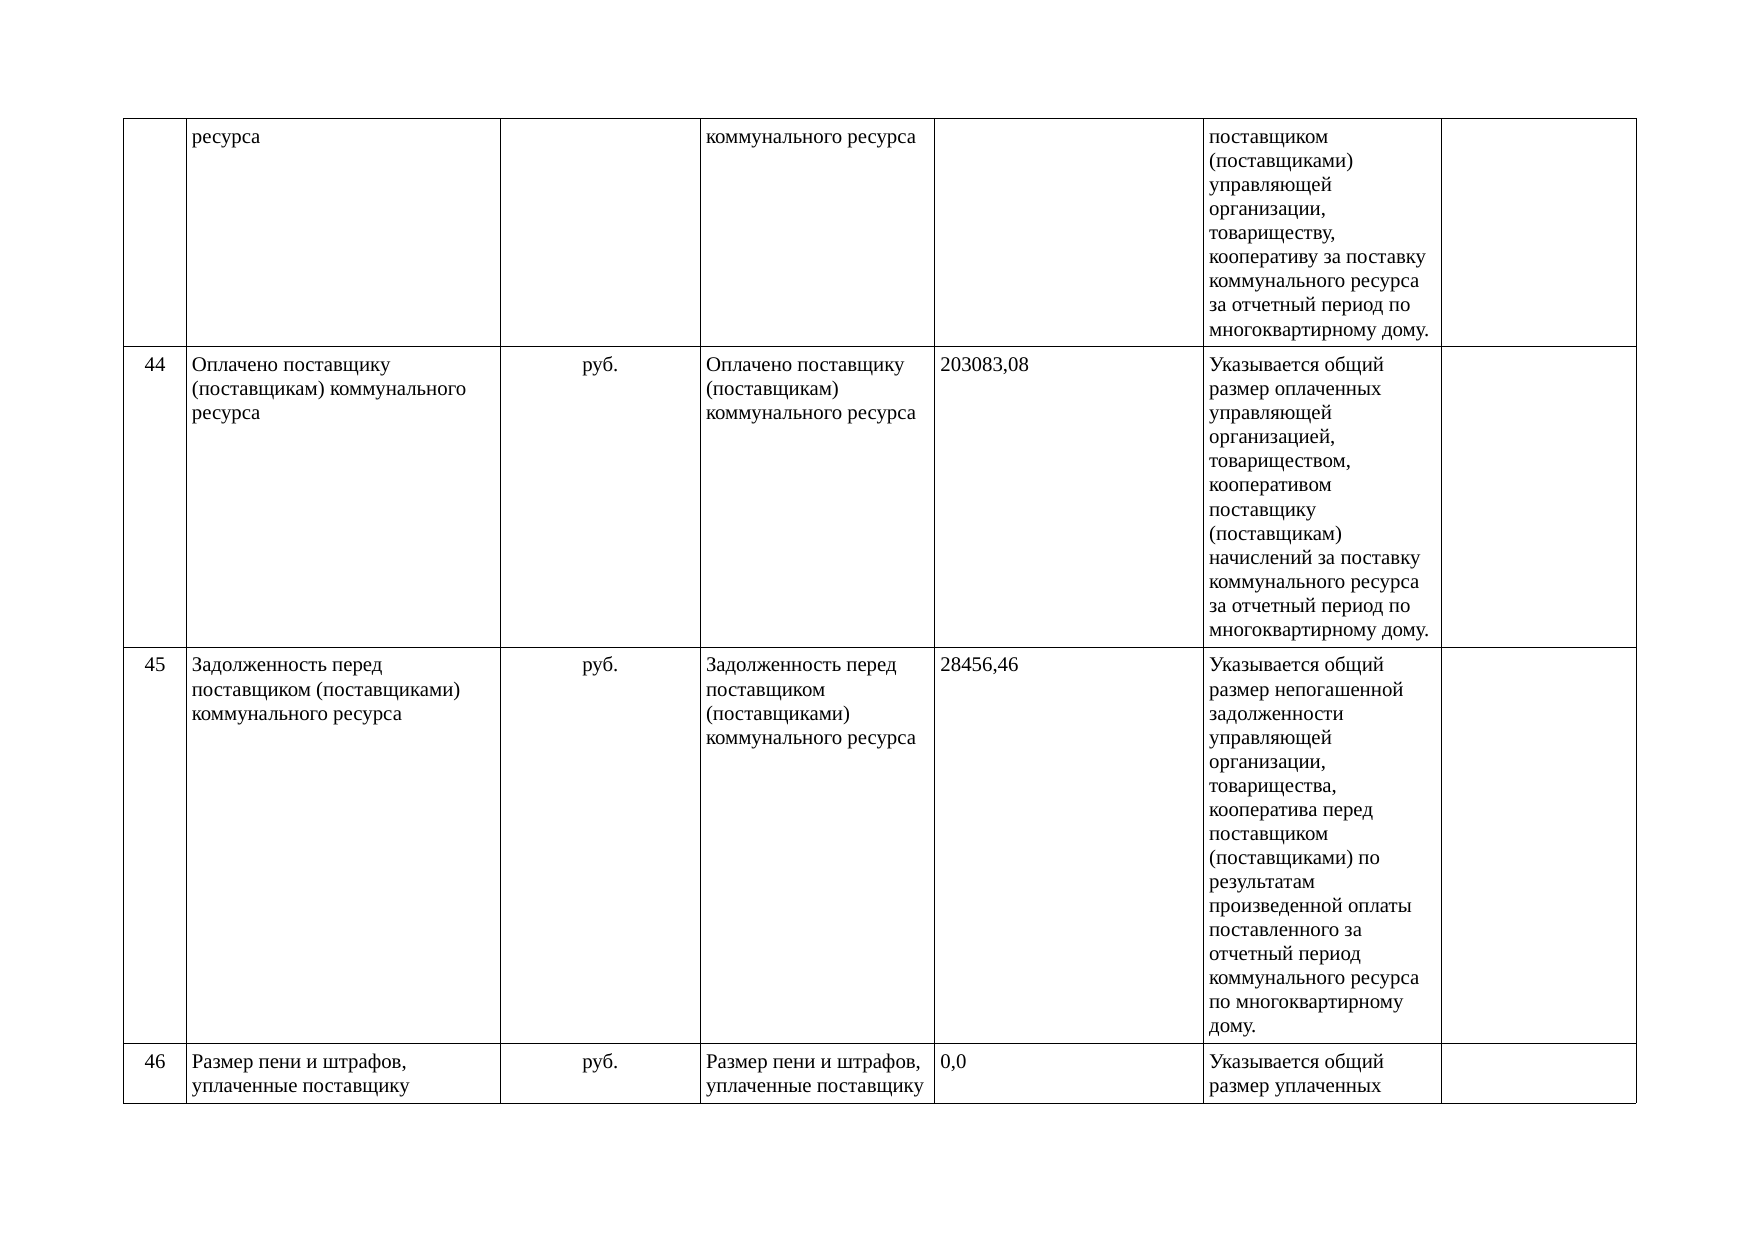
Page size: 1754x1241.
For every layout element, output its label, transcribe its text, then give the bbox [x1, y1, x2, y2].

table_cell [935, 119, 1203, 346]
table_cell руб. [501, 648, 700, 1043]
table_cell 45 [124, 648, 186, 1043]
table_cell 46 [124, 1044, 186, 1103]
table_cell Оплачено поставщику (поставщикам) коммунального ресурса [701, 347, 934, 647]
table_cell [1442, 1044, 1636, 1103]
table_cell поставщиком (поставщиками) управляющей организации, товариществу, кооперативу за поставку коммунального ресурса за отчетный период по многоквартирному дому. [1204, 119, 1441, 346]
table_cell Задолженность перед поставщиком (поставщиками) коммунального ресурса [701, 648, 934, 1043]
table_cell [124, 119, 186, 346]
table_cell руб. [501, 347, 700, 647]
table_cell Размер пени и штрафов, уплаченные поставщику [701, 1044, 934, 1103]
table_cell Размер пени и штрафов, уплаченные поставщику [187, 1044, 500, 1103]
table_cell Оплачено поставщику (поставщикам) коммунального ресурса [187, 347, 500, 647]
table_cell Указывается общий размер непогашенной задолженности управляющей организации, товарищества, кооператива перед поставщиком (поставщиками) по результатам произведенной оплаты поставленного за отчетный период коммунального ресурса по многоквартирному дому. [1204, 648, 1441, 1043]
table_cell руб. [501, 1044, 700, 1103]
table_cell Указывается общий размер оплаченных управляющей организацией, товариществом, кооперативом поставщику (поставщикам) начислений за поставку коммунального ресурса за отчетный период по многоквартирному дому. [1204, 347, 1441, 647]
table_cell 28456,46 [935, 648, 1203, 1043]
table_cell ресурса [187, 119, 500, 346]
table_cell [501, 119, 700, 346]
table_cell 0,0 [935, 1044, 1203, 1103]
table_cell 203083,08 [935, 347, 1203, 647]
table_cell [1442, 648, 1636, 1043]
table_cell Задолженность перед поставщиком (поставщиками) коммунального ресурса [187, 648, 500, 1043]
table_cell [1442, 119, 1636, 346]
table_cell Указывается общий размер уплаченных [1204, 1044, 1441, 1103]
table_cell коммунального ресурса [701, 119, 934, 346]
table_cell [1442, 347, 1636, 647]
table_cell 44 [124, 347, 186, 647]
